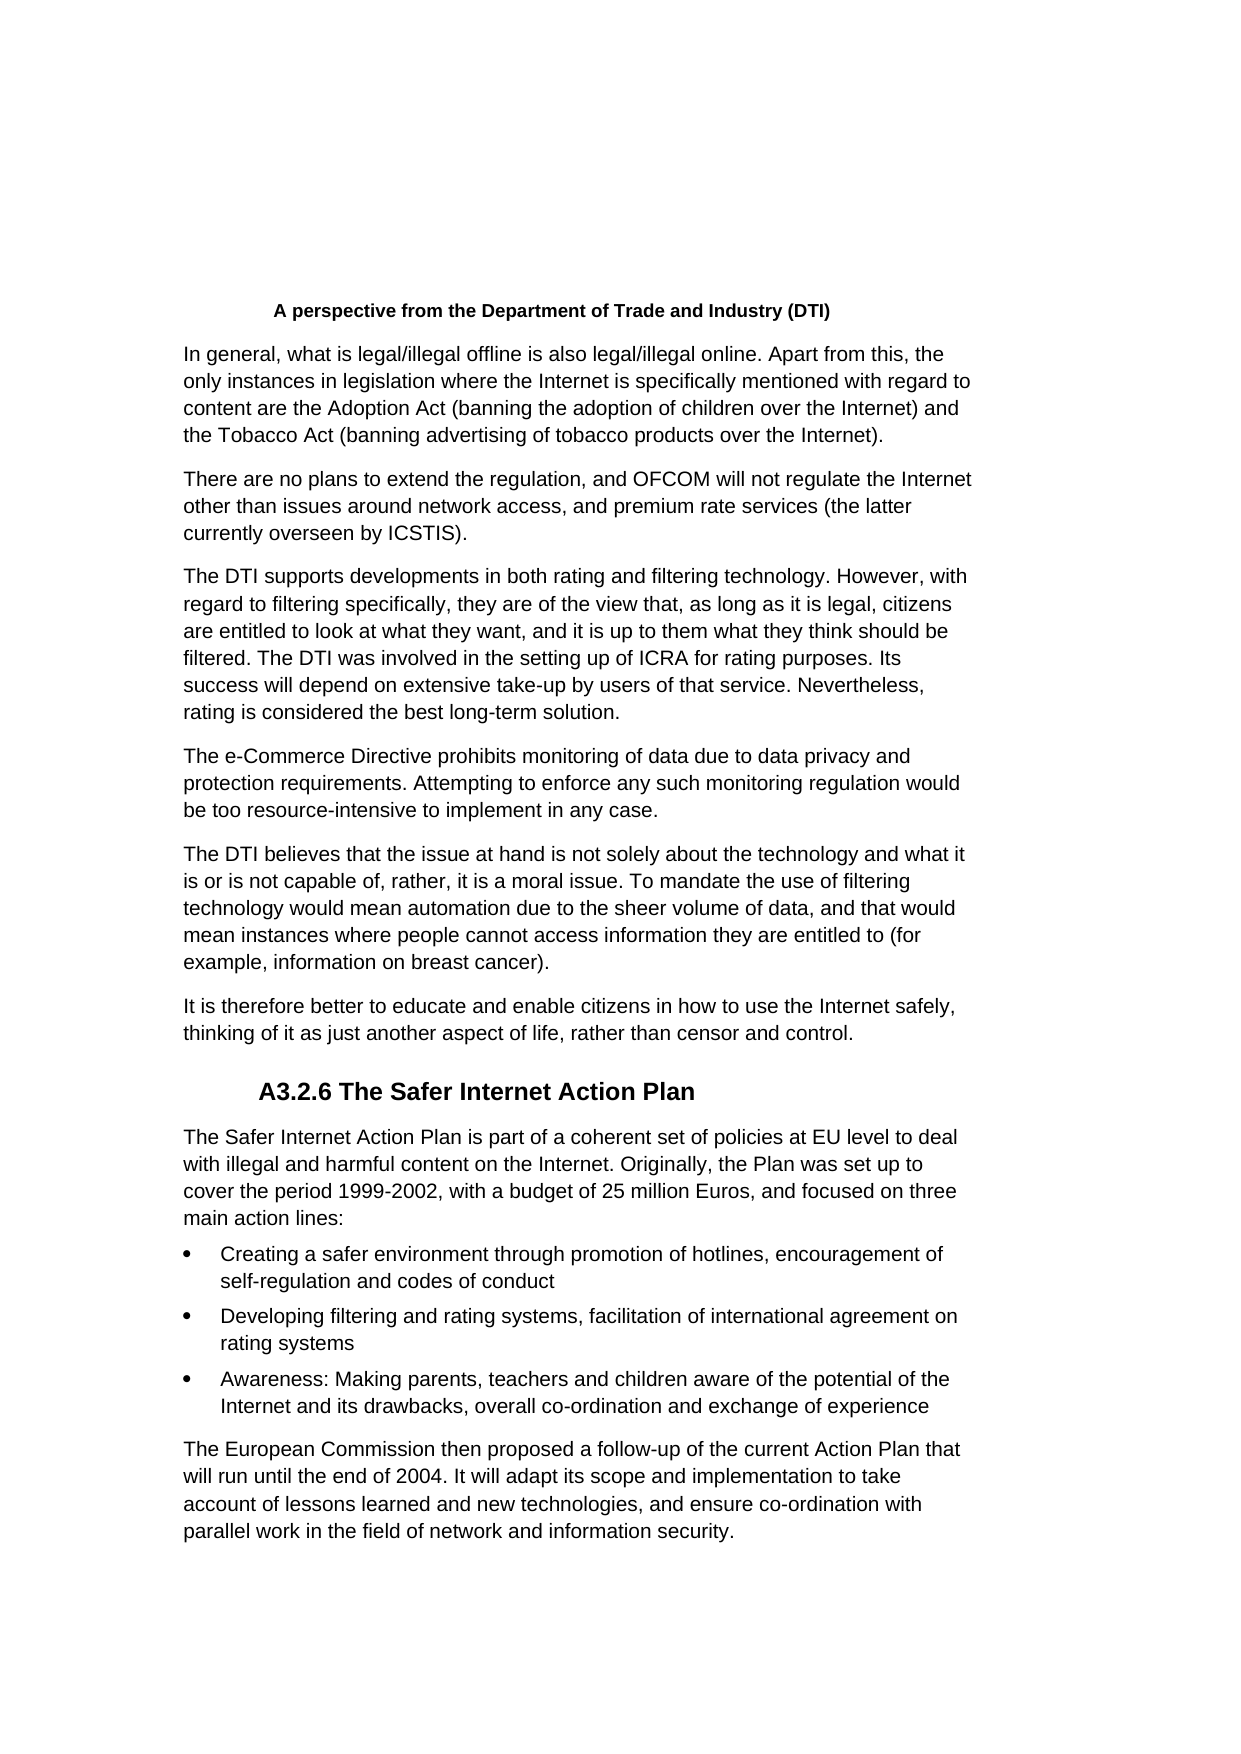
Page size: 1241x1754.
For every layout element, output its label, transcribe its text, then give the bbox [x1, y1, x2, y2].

text The DTI believes that the issue at hand is not solely about the technology and what it is or is not capable of, rather, it is a moral issue. To mandate the use of filtering technology would mean automation due to the sheer volume of data, and that would mean instances where people cannot access information they are entitled to (for example, information on breast cancer). [183, 839, 975, 975]
text The European Commission then proposed a follow-up of the current Action Plan that will run until the end of 2004. It will adapt its scope and implementation to take account of lessons learned and new technologies, and ensure co-ordination with parallel work in the field of network and information security. [183, 1435, 975, 1543]
list Creating a safer environment through promotion of hotlines, encouragement of self-regulation and codes of conduct [183, 1239, 975, 1293]
text The DTI supports developments in both rating and filtering technology. However, with regard to filtering specifically, they are of the view that, as long as it is legal, citizens are entitled to look at what they want, and it is up to them what they think should be filtered. The DTI was involved in the setting up of ICRA for rating purposes. Its success will depend on extensive take-up by users of that service. Nevertheless, rating is considered the best long-term solution. [183, 562, 975, 725]
text In general, what is legal/illegal offline is also legal/illegal online. Apart from this, the only instances in legislation where the Internet is specifically mentioned with regard to content are the Adoption Act (banning the adoption of children over the Internet) and the Tobacco Act (banning advertising of tobacco products over the Internet). [183, 339, 975, 448]
list Awareness: Making parents, teachers and children aware of the potential of the Internet and its drawbacks, overall co-ordination and exchange of experience [183, 1364, 975, 1418]
text There are no plans to extend the regulation, and OFCOM will not regulate the Internet other than issues around network access, and premium rate services (the latter currently overseen by ICSTIS). [183, 464, 975, 546]
text The e-Commerce Directive prohibits monitoring of data due to data privacy and protection requirements. Attempting to enforce any such monitoring regulation would be too resource-intensive to implement in any case. [183, 741, 975, 823]
subtitle A3.2.6 The Safer Internet Action Plan [183, 1077, 975, 1106]
text It is therefore better to educate and enable citizens in how to use the Internet safely, thinking of it as just another aspect of life, rather than censor and control. [183, 991, 975, 1046]
text The Safer Internet Action Plan is part of a coherent set of policies at EU level to deal with illegal and harmful content on the Internet. Originally, the Plan was set up to cover the period 1999-2002, with a budget of 25 million Euros, and focused on three main action lines: [183, 1123, 975, 1231]
subtitle A perspective from the Department of Trade and Industry (DTI) [183, 296, 975, 323]
list Developing filtering and rating systems, facilitation of international agreement on rating systems [183, 1302, 975, 1356]
